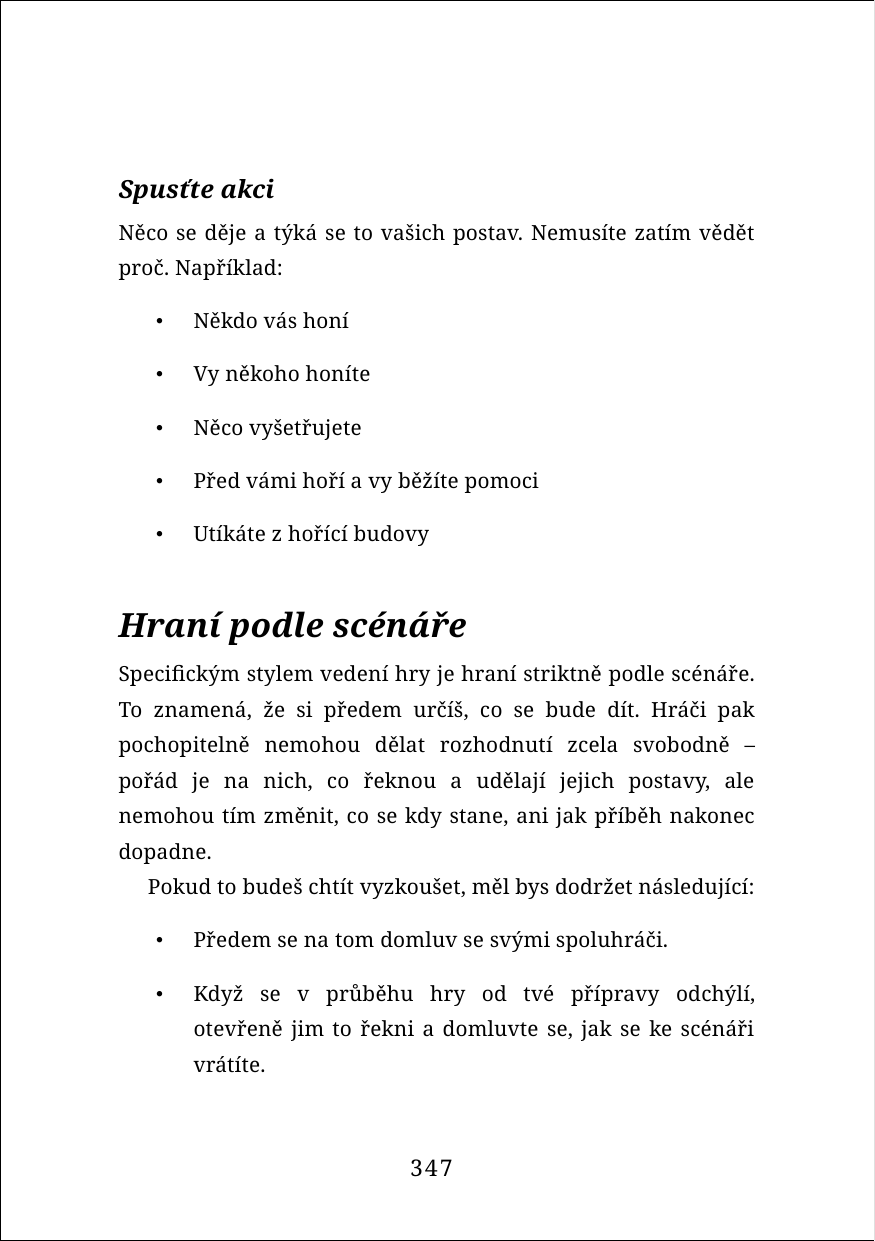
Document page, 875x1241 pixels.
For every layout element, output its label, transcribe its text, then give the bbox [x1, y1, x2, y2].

list Před vámi hoří a vy běžíte pomoci [156, 466, 756, 494]
list Utíkáte z hořící budovy [156, 519, 756, 548]
list Vy někoho honíte [156, 359, 756, 388]
text Specifickým stylem vedení hry je hraní striktně podle scénáře. To znamená, že si předem určíš, co se bude dít. Hráči pak pochopitelně nemohou dělat rozhodnutí zcela svobodně – pořád je na nich, co řeknou a udělají jejich postavy, ale nemohou tím změnit, co se kdy stane, ani jak příběh nakonec dopadne. Pokud to budeš chtít vyzkoušet, měl bys dodržet následující: [118, 659, 756, 901]
list Když se v průběhu hry od tvé přípravy odchýlí, otevřeně jim to řekni a domluvte se, jak se ke scénáři vrátíte. [156, 979, 756, 1078]
list Někdo vás honí [156, 306, 756, 335]
subtitle Spusťte akci [118, 172, 756, 206]
text Něco se děje a týká se to vašich postav. Nemusíte zatím vědět proč. Například: [118, 218, 756, 282]
list Něco vyšetřujete [156, 413, 756, 441]
subtitle Hraní podle scénáře [118, 602, 756, 647]
list Předem se na tom domluv se svými spoluhráči. [156, 926, 756, 954]
